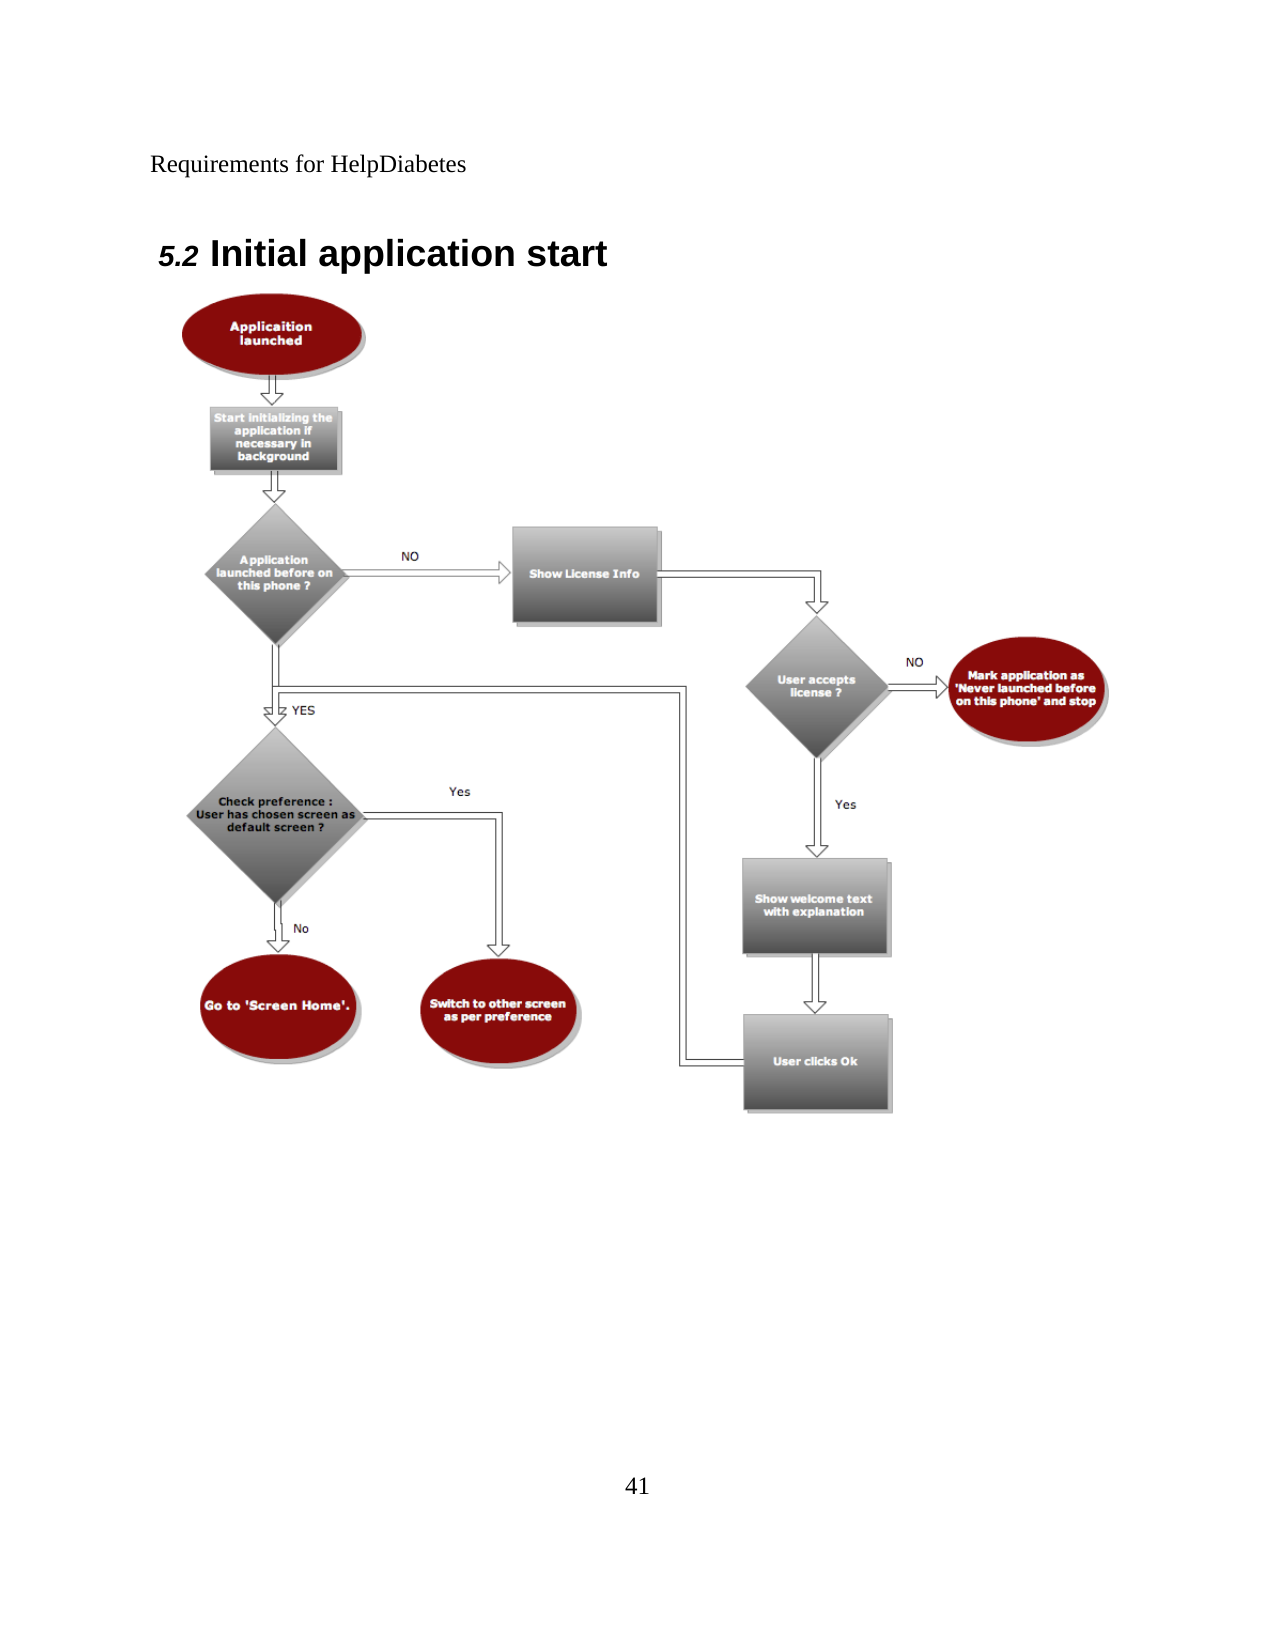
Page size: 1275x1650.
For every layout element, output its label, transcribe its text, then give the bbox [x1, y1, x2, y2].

subtitle Initial application start [150, 232, 1125, 274]
picture [150, 286, 1125, 1152]
